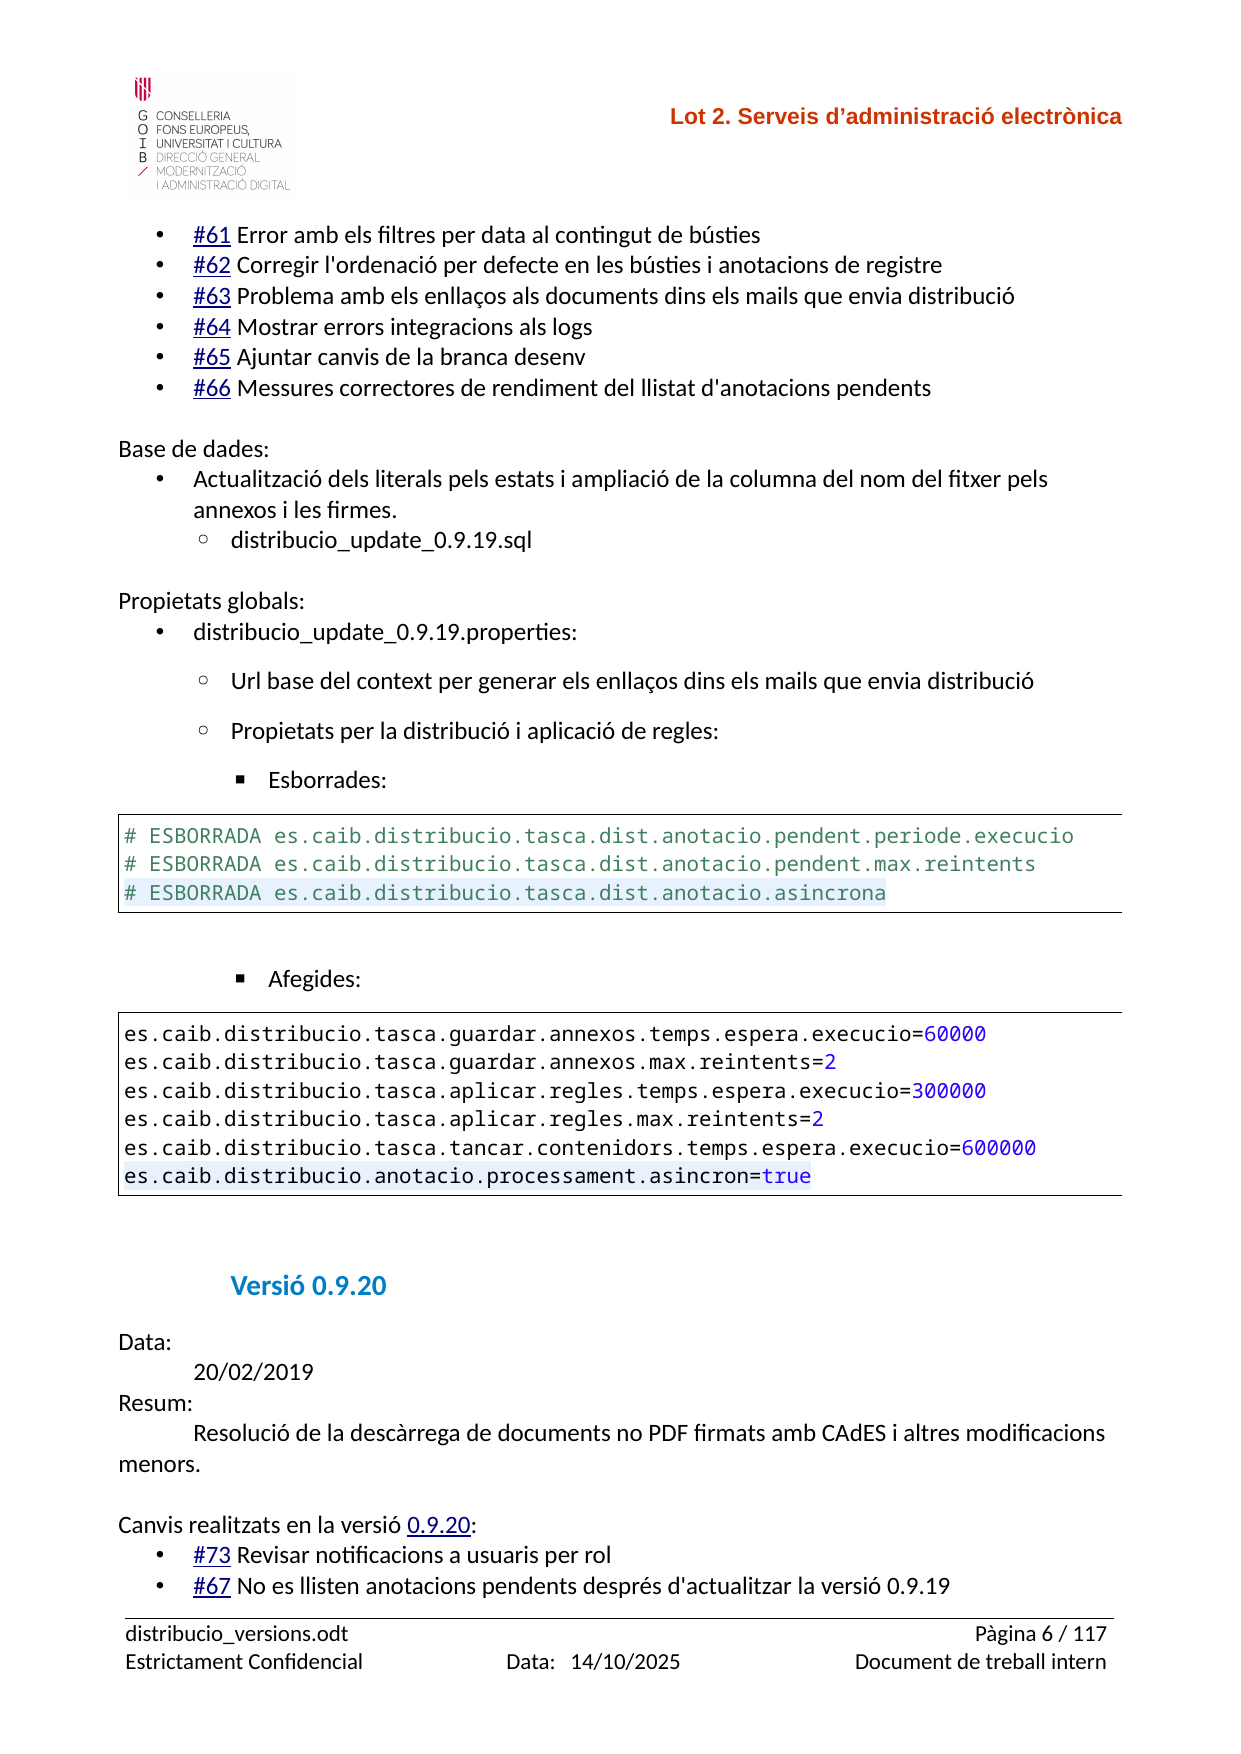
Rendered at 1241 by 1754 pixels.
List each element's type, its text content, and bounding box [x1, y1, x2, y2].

text Propietats globals: [118, 585, 1122, 616]
list #67 No es llisten anotacions pendents després d'actualitzar la versió 0.9.19 [156, 1570, 1122, 1601]
text Data: [118, 1326, 1122, 1356]
text 20/02/2019 [118, 1356, 1122, 1387]
list distribucio_update_0.9.19.sql [193, 524, 1122, 555]
list #63 Problema amb els enllaços als documents dins els mails que envia distribució [156, 280, 1122, 311]
list Actualització dels literals pels estats i ampliació de la columna del nom del fitxer pels annexos i les firmes. [156, 463, 1122, 524]
list Propietats per la distribució i aplicació de regles: [193, 715, 1122, 746]
text Resum: [118, 1387, 1122, 1417]
text Base de dades: [118, 433, 1122, 463]
list #61 Error amb els filtres per data al contingut de bústies [156, 219, 1122, 250]
list #73 Revisar notificacions a usuaris per rol [156, 1539, 1122, 1570]
list Url base del context per generar els enllaços dins els mails que envia distribució [193, 666, 1122, 696]
picture [126, 70, 299, 197]
list #66 Messures correctores de rendiment del llistat d'anotacions pendents [156, 372, 1122, 402]
text Canvis realitzats en la versió 0.9.20: [118, 1509, 1122, 1539]
list #64 Mostrar errors integracions als logs [156, 311, 1122, 341]
list distribucio_update_0.9.19.properties: [156, 616, 1122, 646]
table_header es.caib.distribucio.tasca.guardar.annexos.temps.espera.execucio=60000 es.caib.distribucio.tasca.guardar.annexos.max.reintents=2 es.caib.distribucio.tasca.aplicar.regles.temps.espera.execucio=300000 es.caib.distribucio.tasca.aplicar.regles.max.reintents=2 es.caib.distribucio.tasca.tancar.contenidors.temps.espera.execucio=600000 es.caib.distribucio.anotacio.processament.asincron=true [119, 1013, 1122, 1195]
table_header # ESBORRADA es.caib.distribucio.tasca.dist.anotacio.pendent.periode.execucio # ESBORRADA es.caib.distribucio.tasca.dist.anotacio.pendent.max.reintents # ESBORRADA es.caib.distribucio.tasca.dist.anotacio.asincrona [119, 815, 1122, 912]
subtitle Versió 0.9.20 [153, 1267, 1122, 1302]
list #65 Ajuntar canvis de la branca desenv [156, 341, 1122, 372]
list Esborrades: [231, 765, 1122, 795]
list #62 Corregir l'ordenació per defecte en les bústies i anotacions de registre [156, 250, 1122, 280]
text Resolució de la descàrrega de documents no PDF firmats amb CAdES i altres modificacions menors. [118, 1417, 1122, 1478]
list Afegides: [231, 963, 1122, 993]
